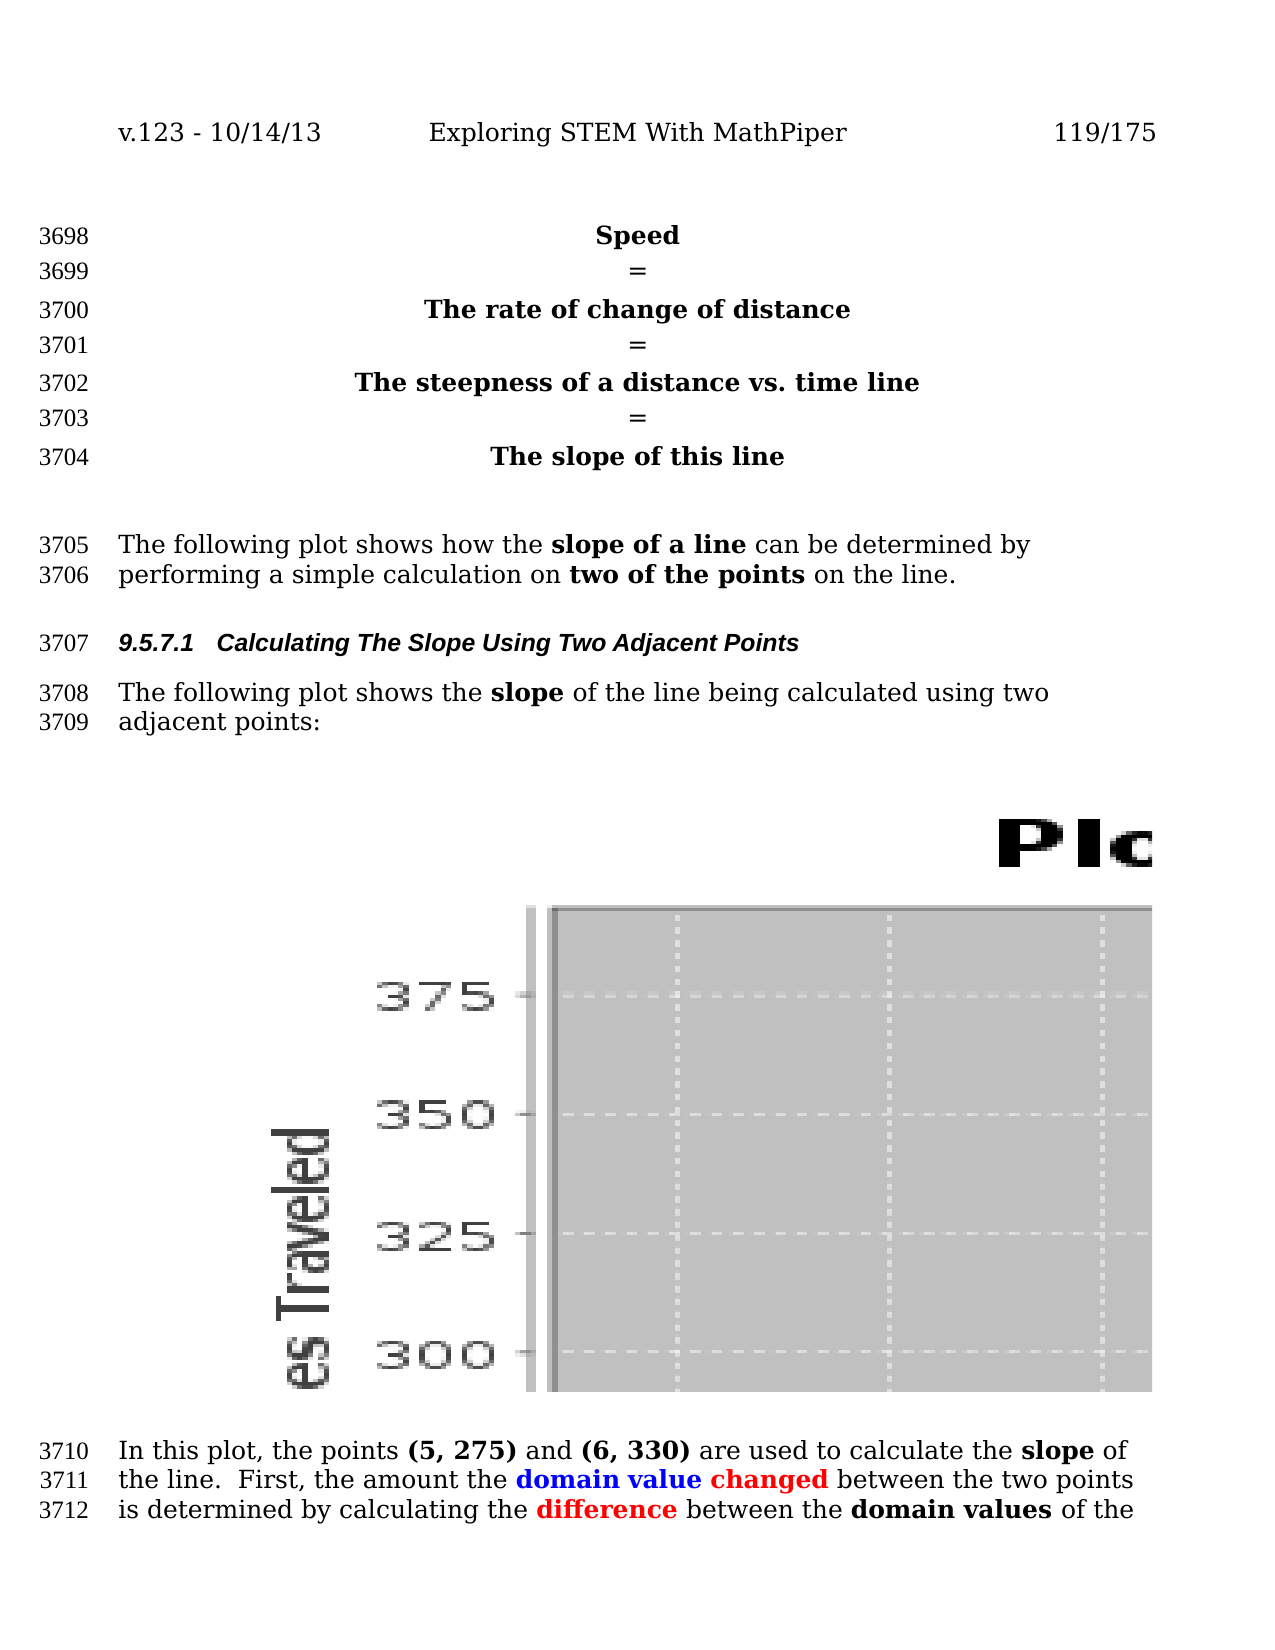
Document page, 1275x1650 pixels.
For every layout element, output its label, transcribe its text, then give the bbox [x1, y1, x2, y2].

text The following plot shows how the slope of a line can be determined by performing a simple calculation on two of the points on the line. [118, 531, 1157, 589]
text The rate of change of distance [118, 295, 1157, 324]
subtitle Calculating The Slope Using Two Adjacent Points [118, 628, 1157, 657]
text In this plot, the points (5, 275) and (6, 330) are used to calculate the slope of the line. First, the amount the domain value changed between the two points is determined by calculating the difference between the domain values of the [118, 1436, 1157, 1524]
text The steepness of a distance vs. time line [118, 368, 1157, 398]
text Speed [118, 221, 1157, 251]
text = [118, 257, 1157, 286]
text = [118, 330, 1157, 359]
text = [118, 404, 1157, 433]
text The slope of this line [118, 442, 1157, 471]
text The following plot shows the slope of the line being calculated using two adjacent points: [118, 678, 1157, 736]
